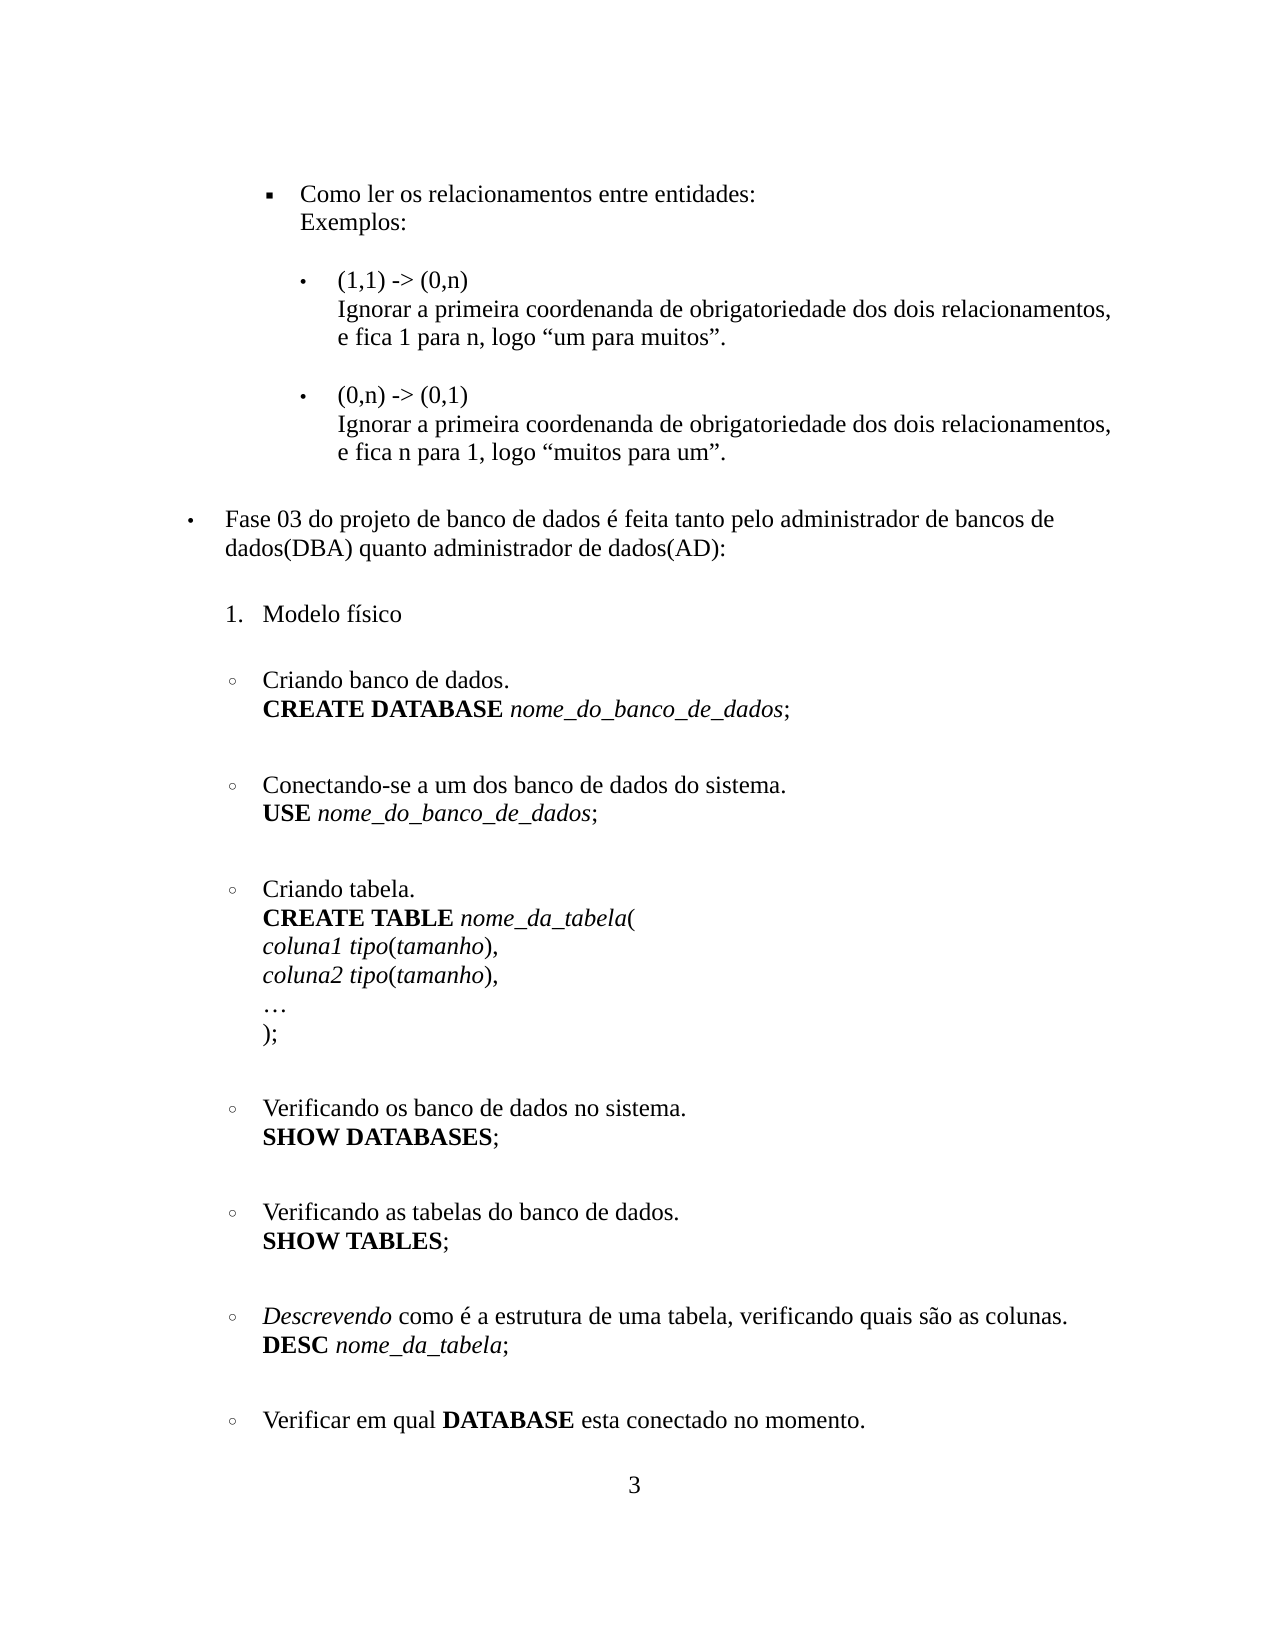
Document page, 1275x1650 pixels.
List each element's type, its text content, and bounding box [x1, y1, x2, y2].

list Como ler os relacionamentos entre entidades: Exemplos: [262, 179, 1125, 265]
list Criando banco de dados. CREATE DATABASE nome_do_banco_de_dados; [225, 666, 1125, 752]
list [300, 150, 1125, 179]
list Modelo físico [225, 599, 1125, 657]
list Fase 03 do projeto de banco de dados é feita tanto pelo administrador de bancos de dados(DBA) quanto administrador de dados(AD): [187, 504, 1125, 590]
list Descrevendo como é a estrutura de uma tabela, verificando quais são as colunas. DESC nome_da_tabela; [225, 1301, 1125, 1388]
list Conectando-se a um dos banco de dados do sistema. USE nome_do_banco_de_dados; [225, 770, 1125, 856]
list (0,n) -> (0,1) Ignorar a primeira coordenanda de obrigatoriedade dos dois relacionamentos, e fica n para 1, logo “muitos para um”. [300, 380, 1125, 495]
list Verificando os banco de dados no sistema. SHOW DATABASES; [225, 1093, 1125, 1179]
list Criando tabela. CREATE TABLE nome_da_tabela( coluna1 tipo(tamanho), coluna2 tipo(tamanho), … ); [225, 874, 1125, 1075]
list Verificando as tabelas do banco de dados. SHOW TABLES; [225, 1197, 1125, 1283]
list (1,1) -> (0,n) Ignorar a primeira coordenanda de obrigatoriedade dos dois relacionamentos, e fica 1 para n, logo “um para muitos”. [300, 265, 1125, 380]
list Verificar em qual DATABASE esta conectado no momento. [225, 1406, 1125, 1434]
